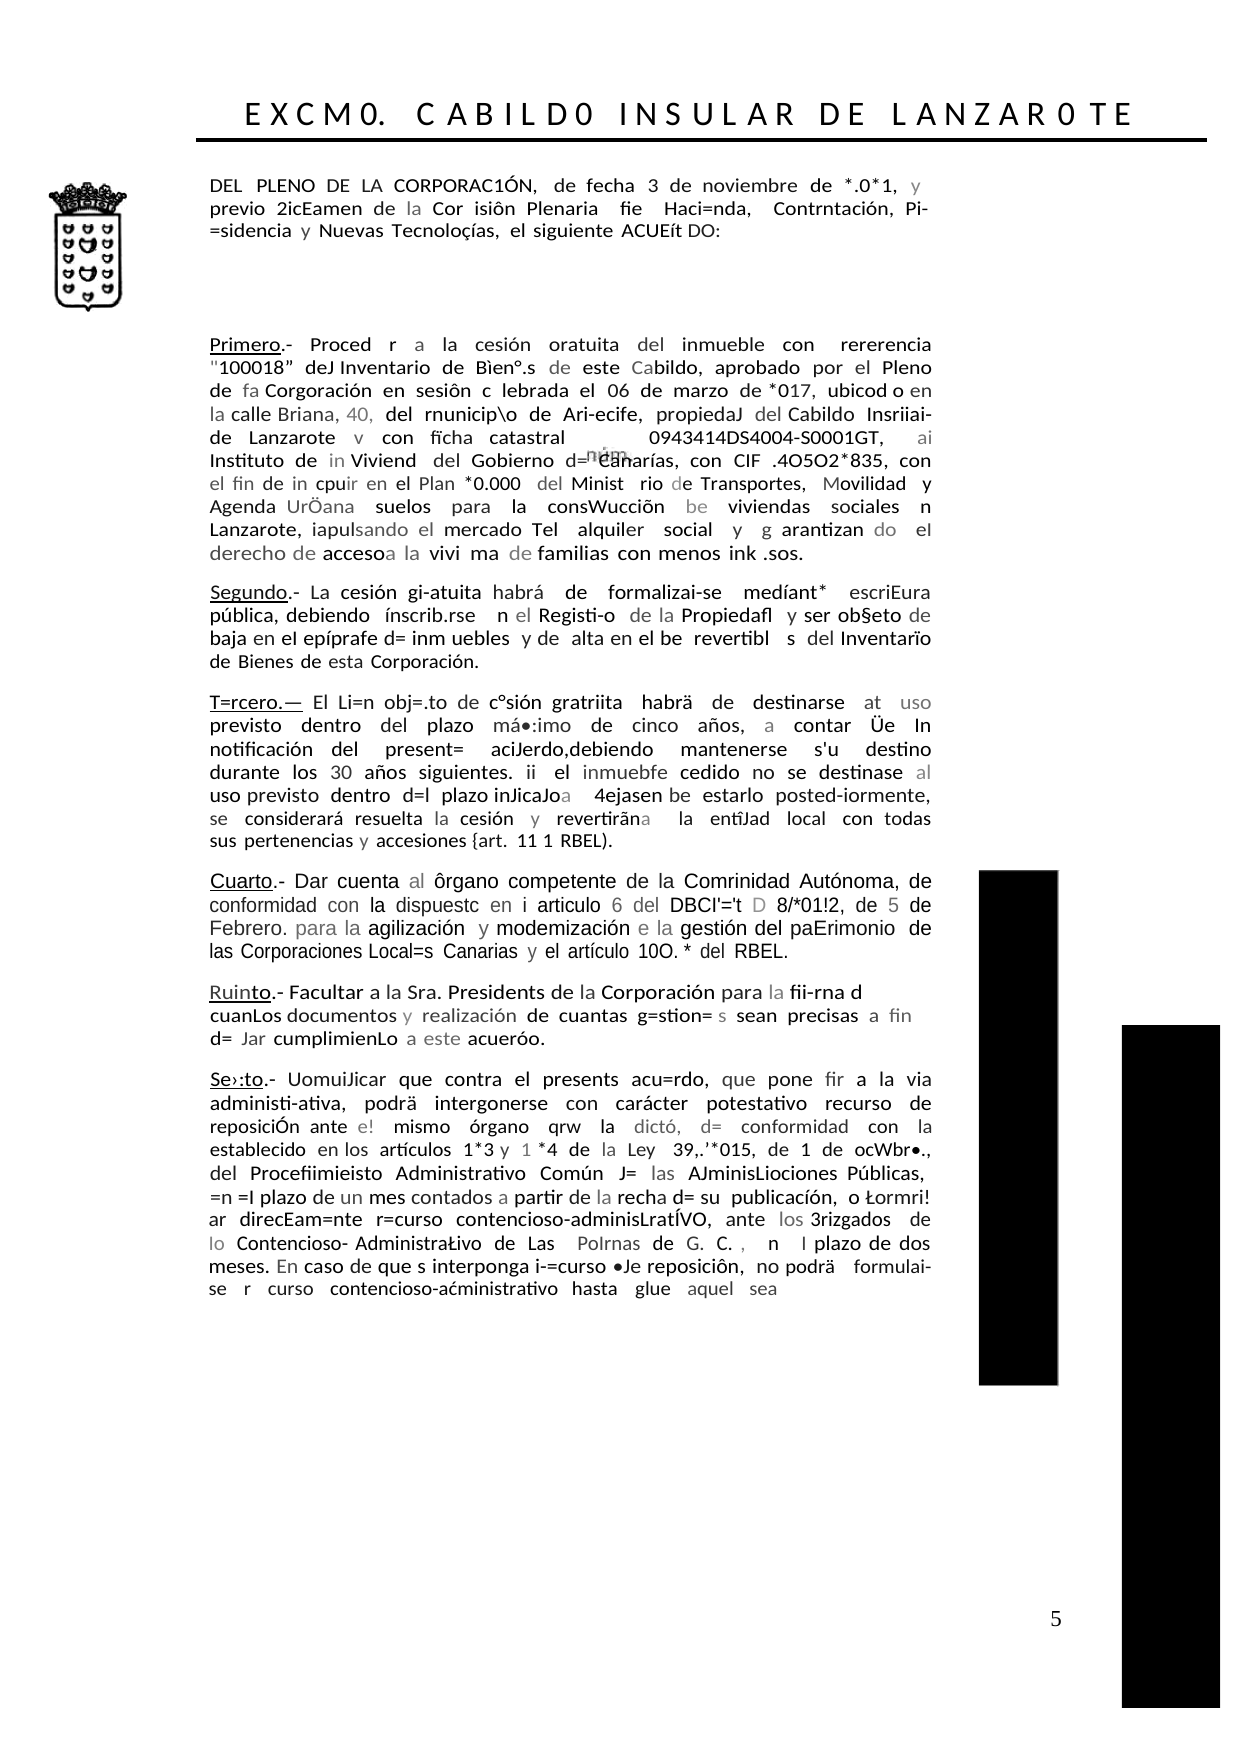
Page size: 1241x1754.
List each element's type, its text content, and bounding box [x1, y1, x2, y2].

text Segundo.- La cesión gi-atuita habrá de formalizai-se medíant* escriEura pública, debiendo ínscrib.rse n el Registi-o de la Propiedafl y ser ob§eto de baja en eI epíprafe d= inm uebles y de alta en el be revertibl s del Inventarïo de Bienes de esta Corporación. [209, 581, 931, 673]
text Ruinto.- Facultar a la Sra. Presidents de la Corporación para la fii-rna d cuanLos documentos y realización de cuantas g=stion= s sean precisas a fin d= Jar cumplimienLo a este acueróo. [209, 981, 931, 1051]
picture [48, 182, 127, 312]
subtitle E X C M 0. C A B I L D 0 I N S U L A R D E L A N Z A R 0 T E [244, 92, 1232, 134]
text =n =I plazo de un mes contados a partir de la recha d= su publicacíón, o Łormri!ar direcEam=nte r=curso contencioso-adminisLratÍVO, ante los 3rizgados de Io Contencioso- AdministraŁivo de Las PoIrnas de G. C. , n I plazo de dos meses. En caso de que s interponga i-=curso •Je reposiciôn, no podrä formulai-se r curso contencioso-aćministrativo hasta glue aquel sea [208, 1186, 931, 1301]
text T=rcero.— El Li=n obj=.to de c°sión gratriita habrä de destinarse at uso previsto dentro del plazo má•:imo de cinco años, a contar Üe In notificación del present= aciJerdo,debiendo mantenerse s'u destino durante los 30 años siguientes. ii el inmuebfe cedido no se destinase al uso previsto dentro d=l plazo inJicaJoa 4ejasen be estarlo posted-iormente, se considerará resuelta la cesión y revertirãna la entîJad local con todas sus pertenencias y accesiones {art. 11 1 RBEL). [209, 691, 932, 853]
text previo 2icEamen de la Cor isiôn Plenaria fie Haci=nda, Contrntación, Pi-=sidencia y Nuevas Tecnoloçías, el siguiente ACUEít DO: [209, 198, 928, 242]
picture [978, 870, 1060, 1387]
text Cuarto.- Dar cuenta al ôrgano competente de la Comrinidad Autónoma, de conformidad con la dispuestc en i articulo 6 del DBCI'='t D 8/*01!2, de 5 de Febrero. para la agilización y modemización e la gestión del paErimonio de las Corporaciones Local=s Canarias y el artículo 10O. * del RBEL. [209, 870, 932, 962]
text Se›:to.- UomuiJicar que contra el presents acu=rdo, que pone fir a la via administi-ativa, podrä intergonerse con carácter potestativo recurso de reposiciÓn ante e! mismo órgano qrw la dictó, d= conformidad con la establecido en los artículos 1*3 y 1 *4 de la Ley 39,.’*015, de 1 de ocWbr•., del Procefiimieisto Administrativo Común J= las AJminisLiociones Públicas, [209, 1067, 932, 1186]
text DEL PLENO DE LA CORPORAC1ÓN, de fecha 3 de noviembre de *.0*1, y [209, 175, 1232, 197]
picture [1121, 1025, 1221, 1708]
text Primero.- Proced r a la cesión oratuita del inmueble con rererencia "100018” deJ Inventario de Bìen°.s de este Cabildo, aprobado por el Pleno de fa Corgoración en sesiôn c lebrada el 06 de marzo de *017, ubicod o en la calle Briana, 40, del rnunicip\o de Ari-ecife, propiedaJ del Cabildo Insriiai- de Lanzarote v con fïcha catastral 0943414DS4004-S0001GT, ai Instituto de in Viviend del Gobierno d= Canarías, con CIF .4O5O2*835, con el fin de in cpuir en el Plan *0.000 del Minist rio de Transportes, Movilidad y Agenda UrÖana suelos para la consWucciõn be viviendas sociales n Lanzarote, iapulsando el mercado Tel alquiler social y g arantizan do eI derecho de accesoa la vivi ma de familias con menos ink .sos. [209, 333, 932, 566]
